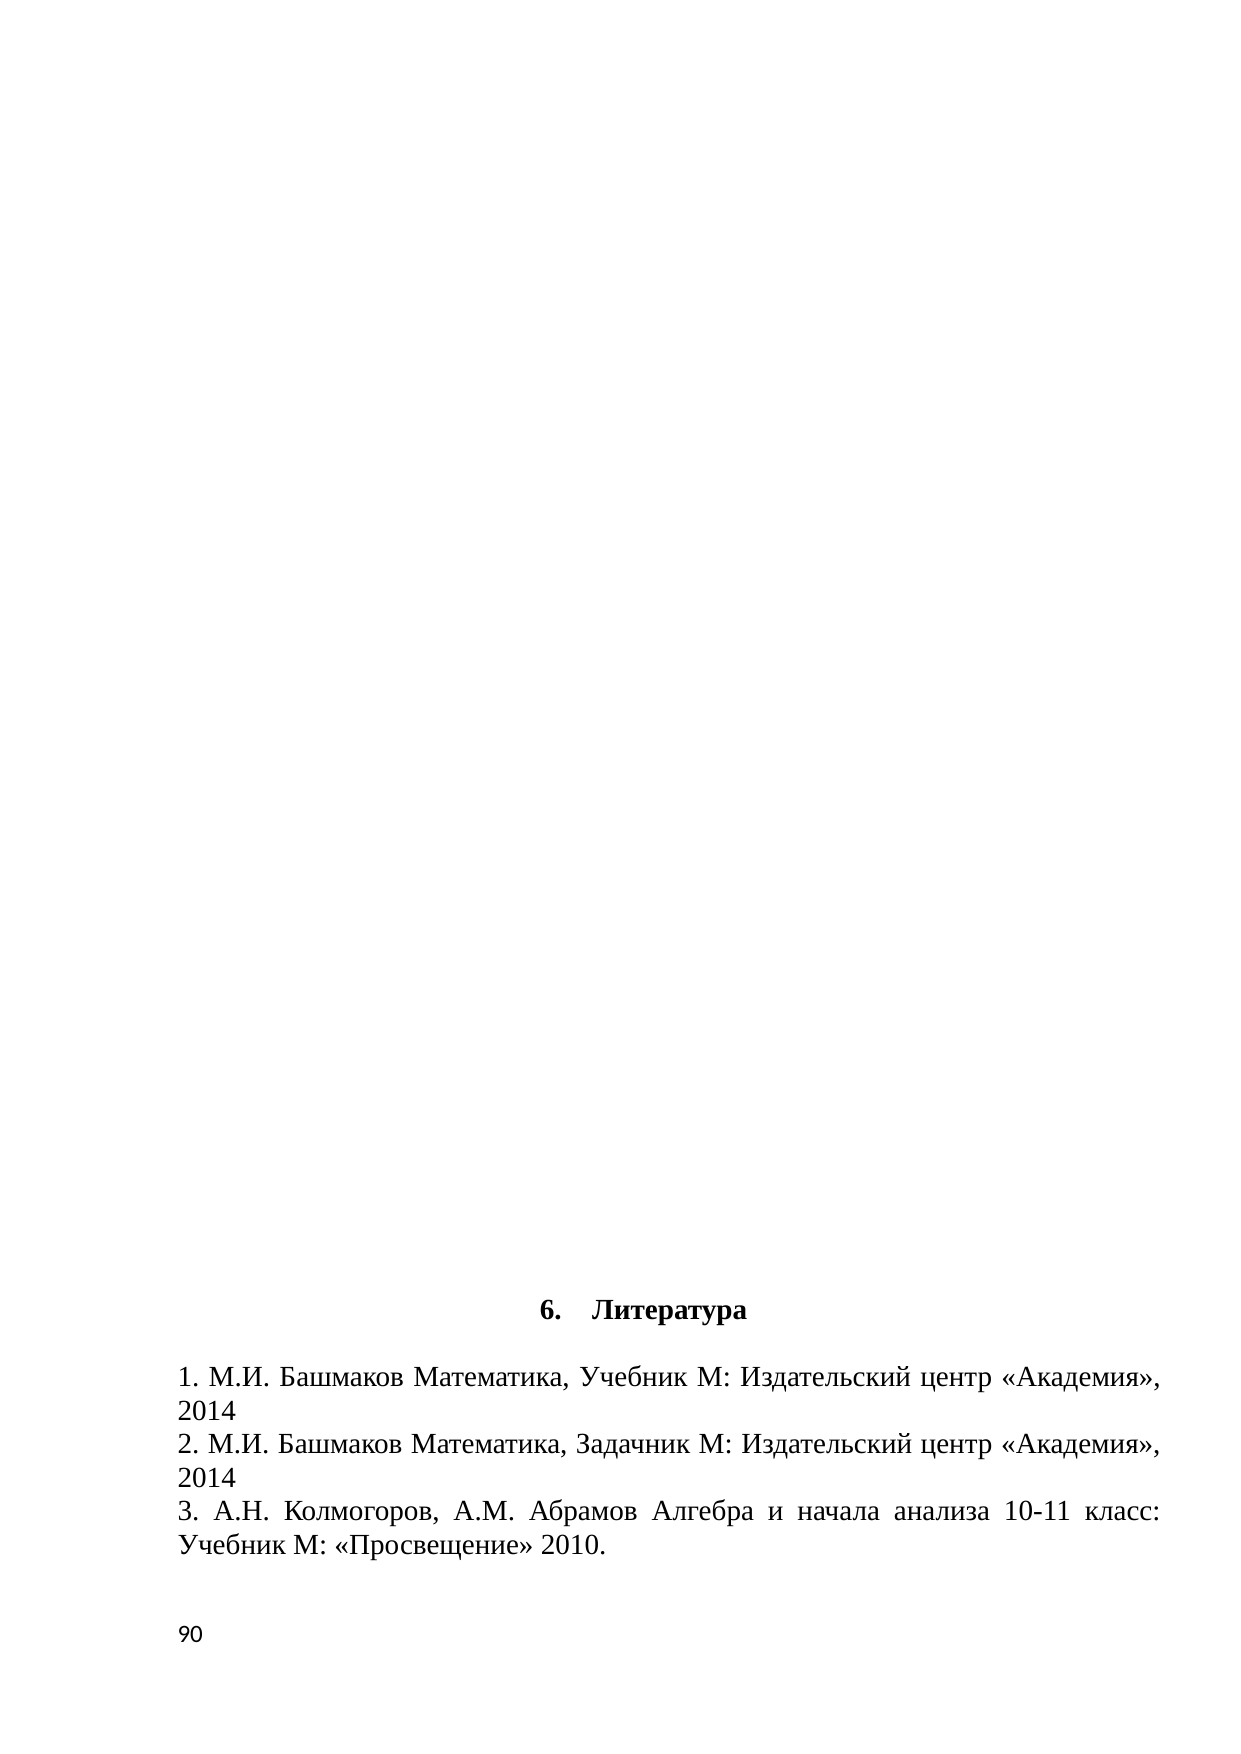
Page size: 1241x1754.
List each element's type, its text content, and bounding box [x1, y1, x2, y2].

text 2. М.И. Башмаков Математика, Задачник М: Издательский центр «Академия», 2014 [177, 1426, 1162, 1493]
text 3. А.Н. Колмогоров, А.М. Абрамов Алгебра и начала анализа 10-11 класс: Учебник М: «Просвещение» 2010. [177, 1493, 1162, 1560]
text 1. М.И. Башмаков Математика, Учебник М: Издательский центр «Академия», 2014 [177, 1359, 1162, 1426]
list Литература [125, 1292, 1162, 1326]
